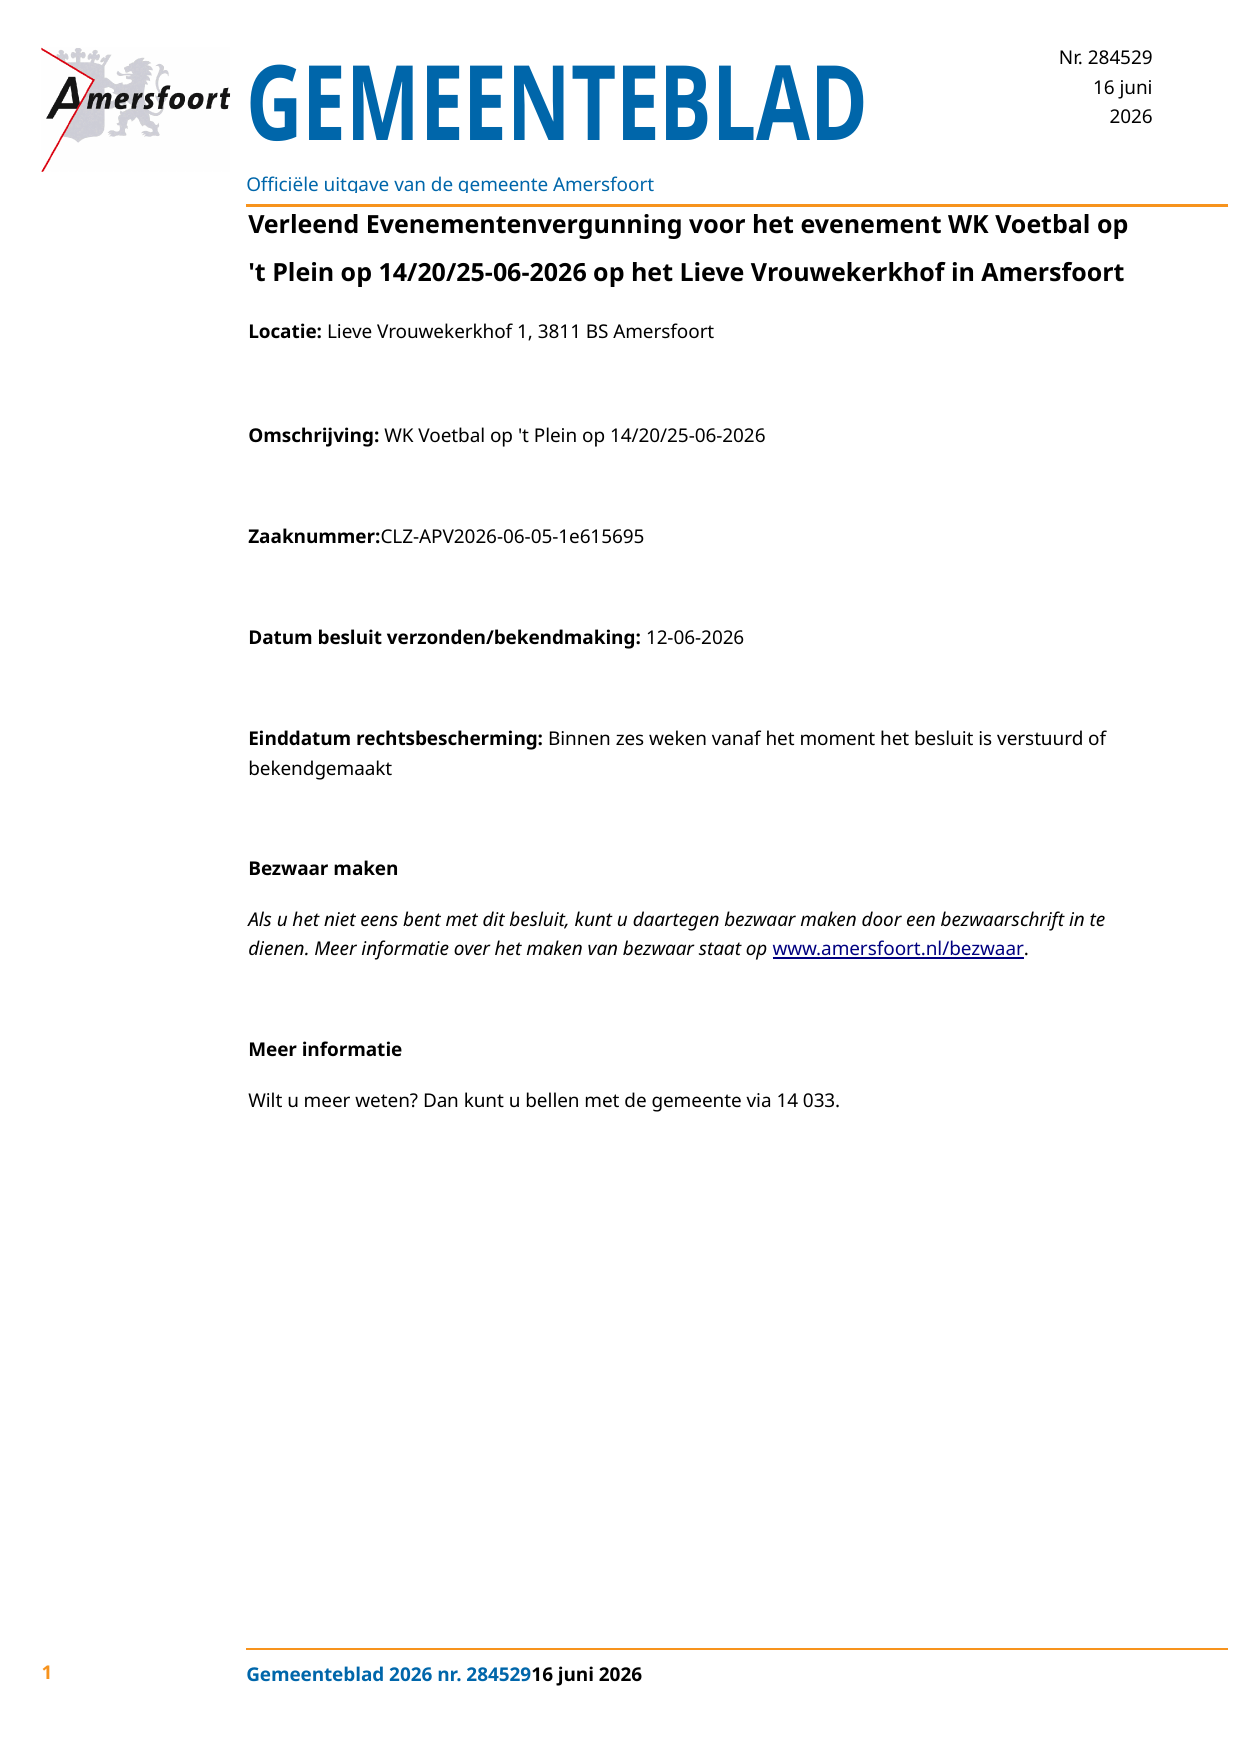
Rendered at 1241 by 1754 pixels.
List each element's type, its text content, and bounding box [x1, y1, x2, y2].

text Verleend Evenementenvergunning voor het evenement WK Voetbal op 't Plein op 14/20/25-06-2026 op het Lieve Vrouwekerkhof in Amersfoort [248, 207, 1152, 288]
text Zaaknummer:CLZ-APV2026-06-05-1e615695 [248, 523, 1152, 549]
text Meer informatie [248, 1036, 1152, 1062]
text Datum besluit verzonden/bekendmaking: 12-06-2026 [248, 624, 1152, 650]
text ﻿Omschrijving: WK Voetbal op 't Plein op 14/20/25-06-2026 [248, 419, 1152, 448]
text Als u het niet eens bent met dit besluit, kunt u daartegen bezwaar maken door een bezwaarschrift in te dienen. Meer informatie over het maken van bezwaar staat op www.amersfoort.nl/bezwaar. [248, 906, 1152, 961]
text Locatie: Lieve Vrouwekerkhof 1, 3811 BS Amersfoort [248, 318, 1152, 344]
text Bezwaar maken [248, 856, 1152, 881]
picture [41, 47, 231, 172]
text Einddatum rechtsbescherming: Binnen zes weken vanaf het moment het besluit is verstuurd of bekendgemaakt [248, 725, 1152, 781]
text Wilt u meer weten? Dan kunt u bellen met de gemeente via 14 033. [248, 1087, 1152, 1113]
